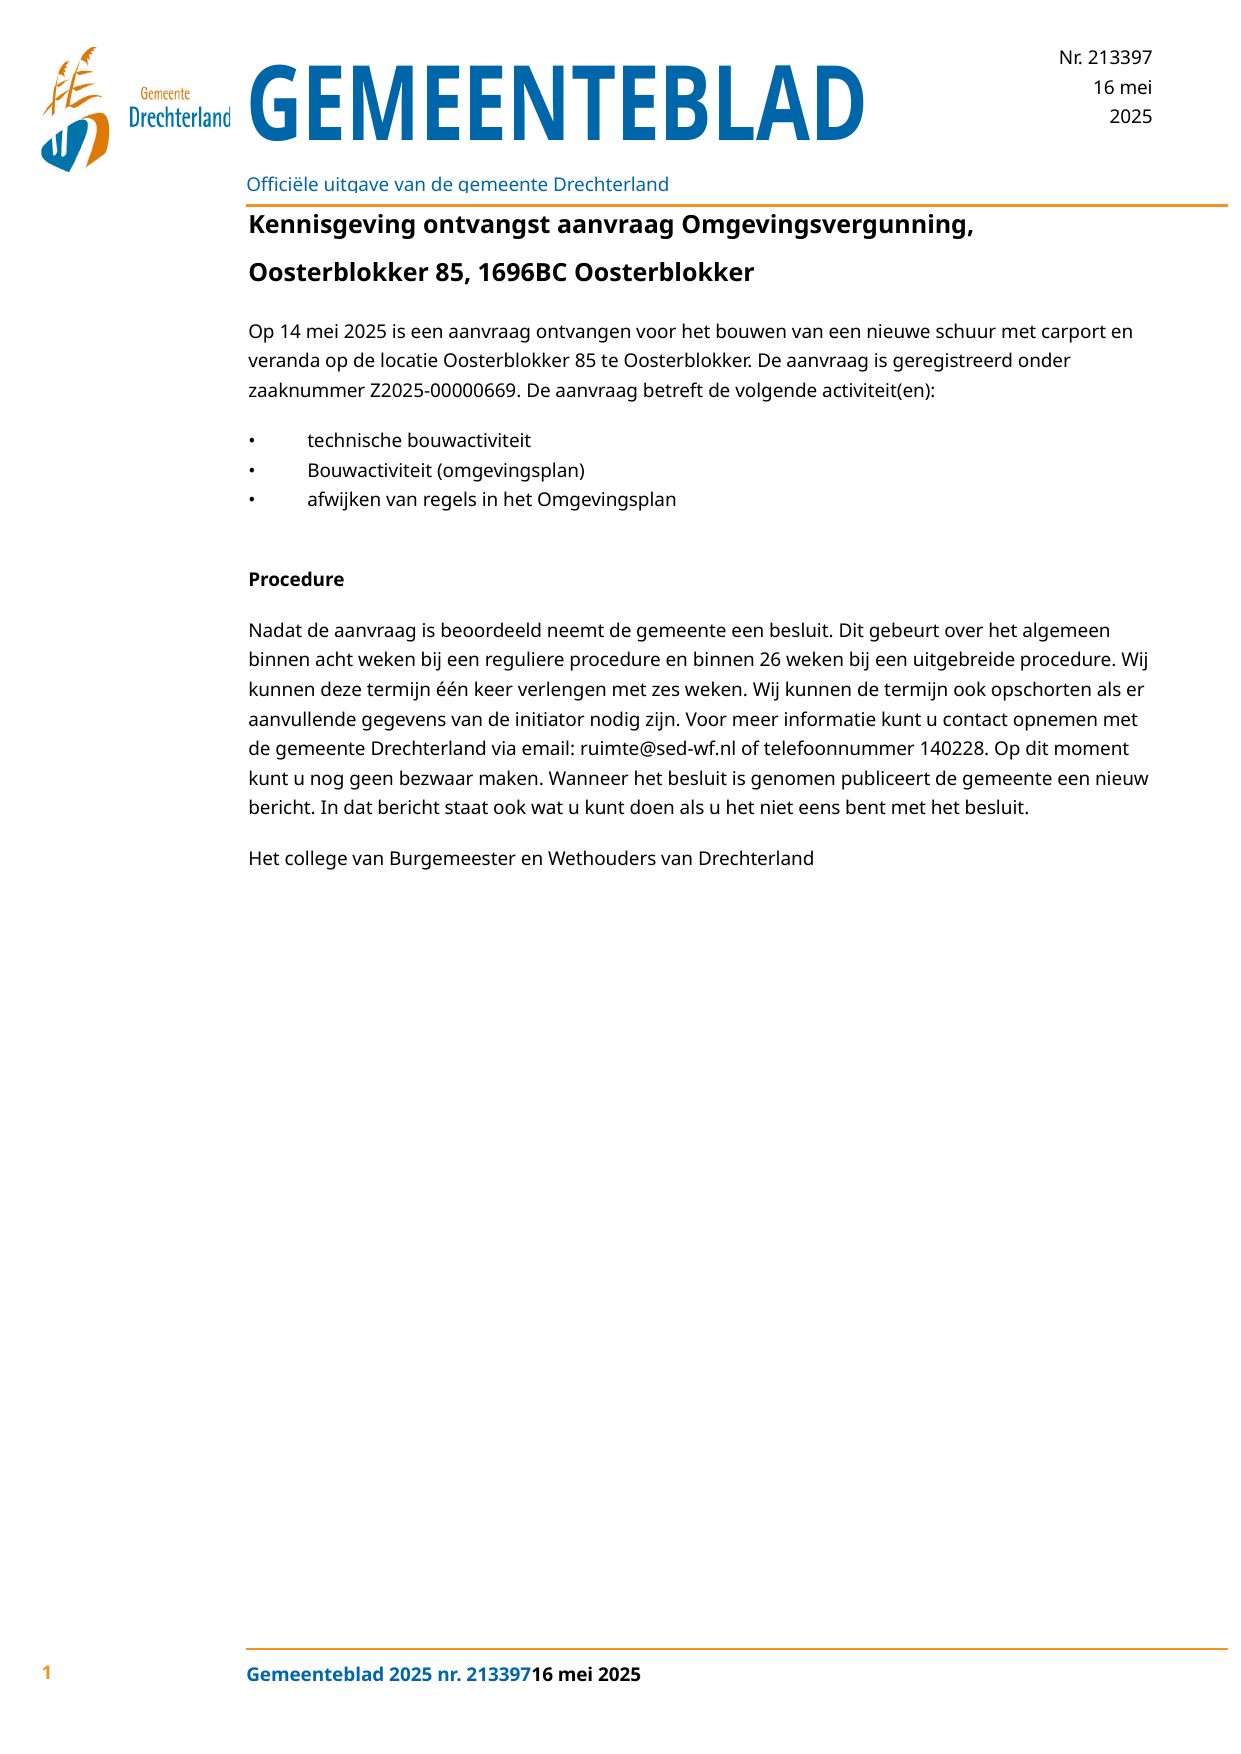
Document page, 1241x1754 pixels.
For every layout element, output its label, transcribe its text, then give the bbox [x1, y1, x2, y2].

picture [41, 158, 64, 172]
text Nadat de aanvraag is beoordeeld neemt de gemeente een besluit. Dit gebeurt over het algemeen binnen acht weken bij een reguliere procedure en binnen 26 weken bij een uitgebreide procedure. Wij kunnen deze termijn één keer verlengen met zes weken. Wij kunnen de termijn ook opschorten als er aanvullende gegevens van de initiator nodig zijn. Voor meer informatie kunt u contact opnemen met de gemeente Drechterland via email: ruimte@sed-wf.nl of telefoonnummer 140228. Op dit moment kunt u nog geen bezwaar maken. Wanneer het besluit is genomen publiceert de gemeente een nieuw bericht. In dat bericht staat ook wat u kunt doen als u het niet eens bent met het besluit. [248, 617, 1152, 820]
list technische bouwactiviteit [248, 427, 1152, 453]
text Procedure [248, 567, 1152, 592]
list Bouwactiviteit (omgevingsplan) [248, 457, 1152, 483]
list afwijken van regels in het Omgevingsplan [248, 487, 1152, 512]
picture [226, 115, 231, 124]
text Kennisgeving ontvangst aanvraag Omgevingsvergunning, Oosterblokker 85, 1696BC Oosterblokker [248, 207, 1152, 288]
text Op 14 mei 2025 is een aanvraag ontvangen voor het bouwen van een nieuwe schuur met carport en veranda op de locatie Oosterblokker 85 te Oosterblokker. De aanvraag is geregistreerd onder zaaknummer Z2025-00000669. De aanvraag betreft de volgende activiteit(en): [248, 318, 1152, 403]
picture [41, 47, 231, 172]
text Het college van Burgemeester en Wethouders van Drechterland [248, 845, 1152, 871]
